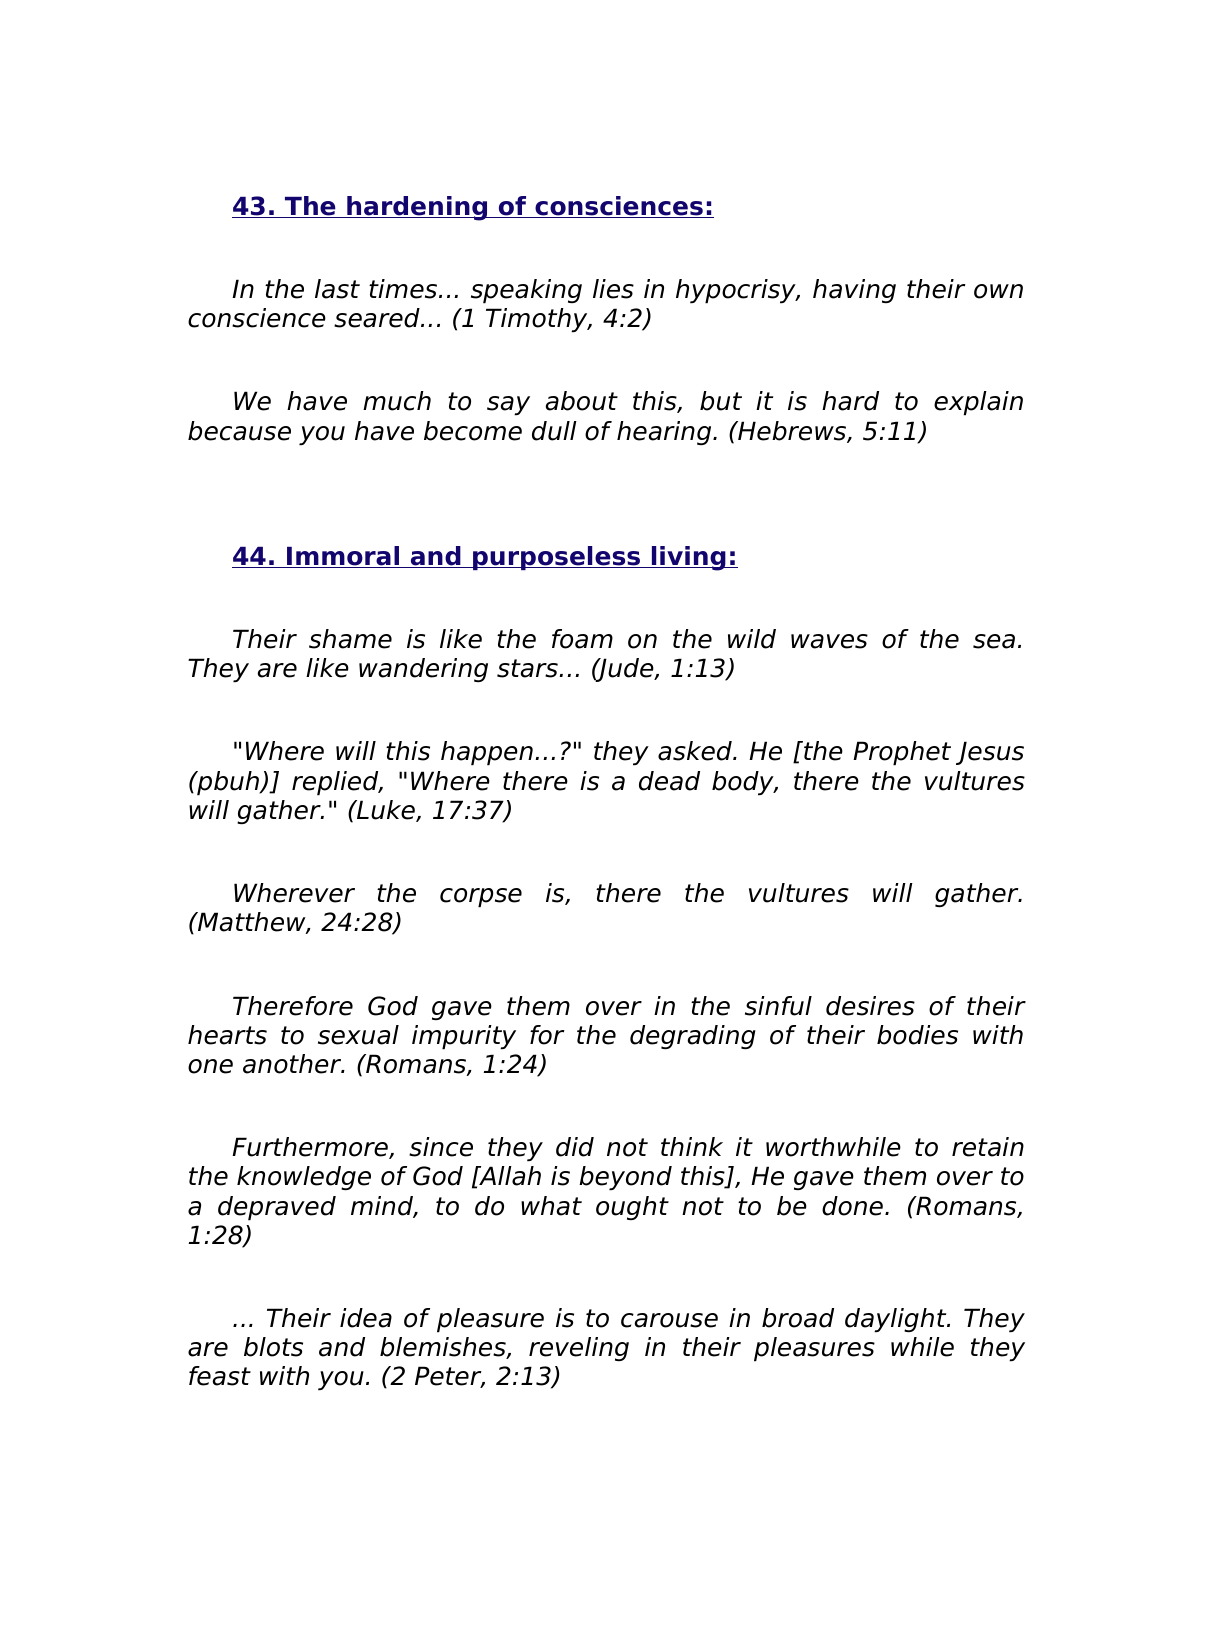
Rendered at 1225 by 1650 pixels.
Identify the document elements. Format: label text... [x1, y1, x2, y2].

text Furthermore, since they did not think it worthwhile to retain the knowledge of God [Allah is beyond this], He gave them over to a depraved mind, to do what ought not to be done. (Romans, 1:28) [187, 1133, 1026, 1250]
text 44. Immoral and purposeless living: [187, 542, 1037, 571]
text 43. The hardening of consciences: [187, 192, 1037, 221]
text Their shame is like the foam on the wild waves of the sea. They are like wandering stars... (Jude, 1:13) [187, 625, 1026, 683]
text Wherever the corpse is, there the vultures will gather. (Matthew, 24:28) [187, 879, 1026, 937]
text In the last times... speaking lies in hypocrisy, having their own conscience seared... (1 Timothy, 4:2) [187, 275, 1026, 333]
text "Where will this happen...?" they asked. He [the Prophet Jesus (pbuh)] replied, "Where there is a dead body, there the vultures will gather." (Luke, 17:37) [187, 737, 1026, 825]
text ... Their idea of pleasure is to carouse in broad daylight. They are blots and blemishes, reveling in their pleasures while they feast with you. (2 Peter, 2:13) [187, 1304, 1026, 1392]
text We have much to say about this, but it is hard to explain because you have become dull of hearing. (Hebrews, 5:11) [187, 387, 1026, 446]
text Therefore God gave them over in the sinful desires of their hearts to sexual impurity for the degrading of their bodies with one another. (Romans, 1:24) [187, 992, 1026, 1079]
